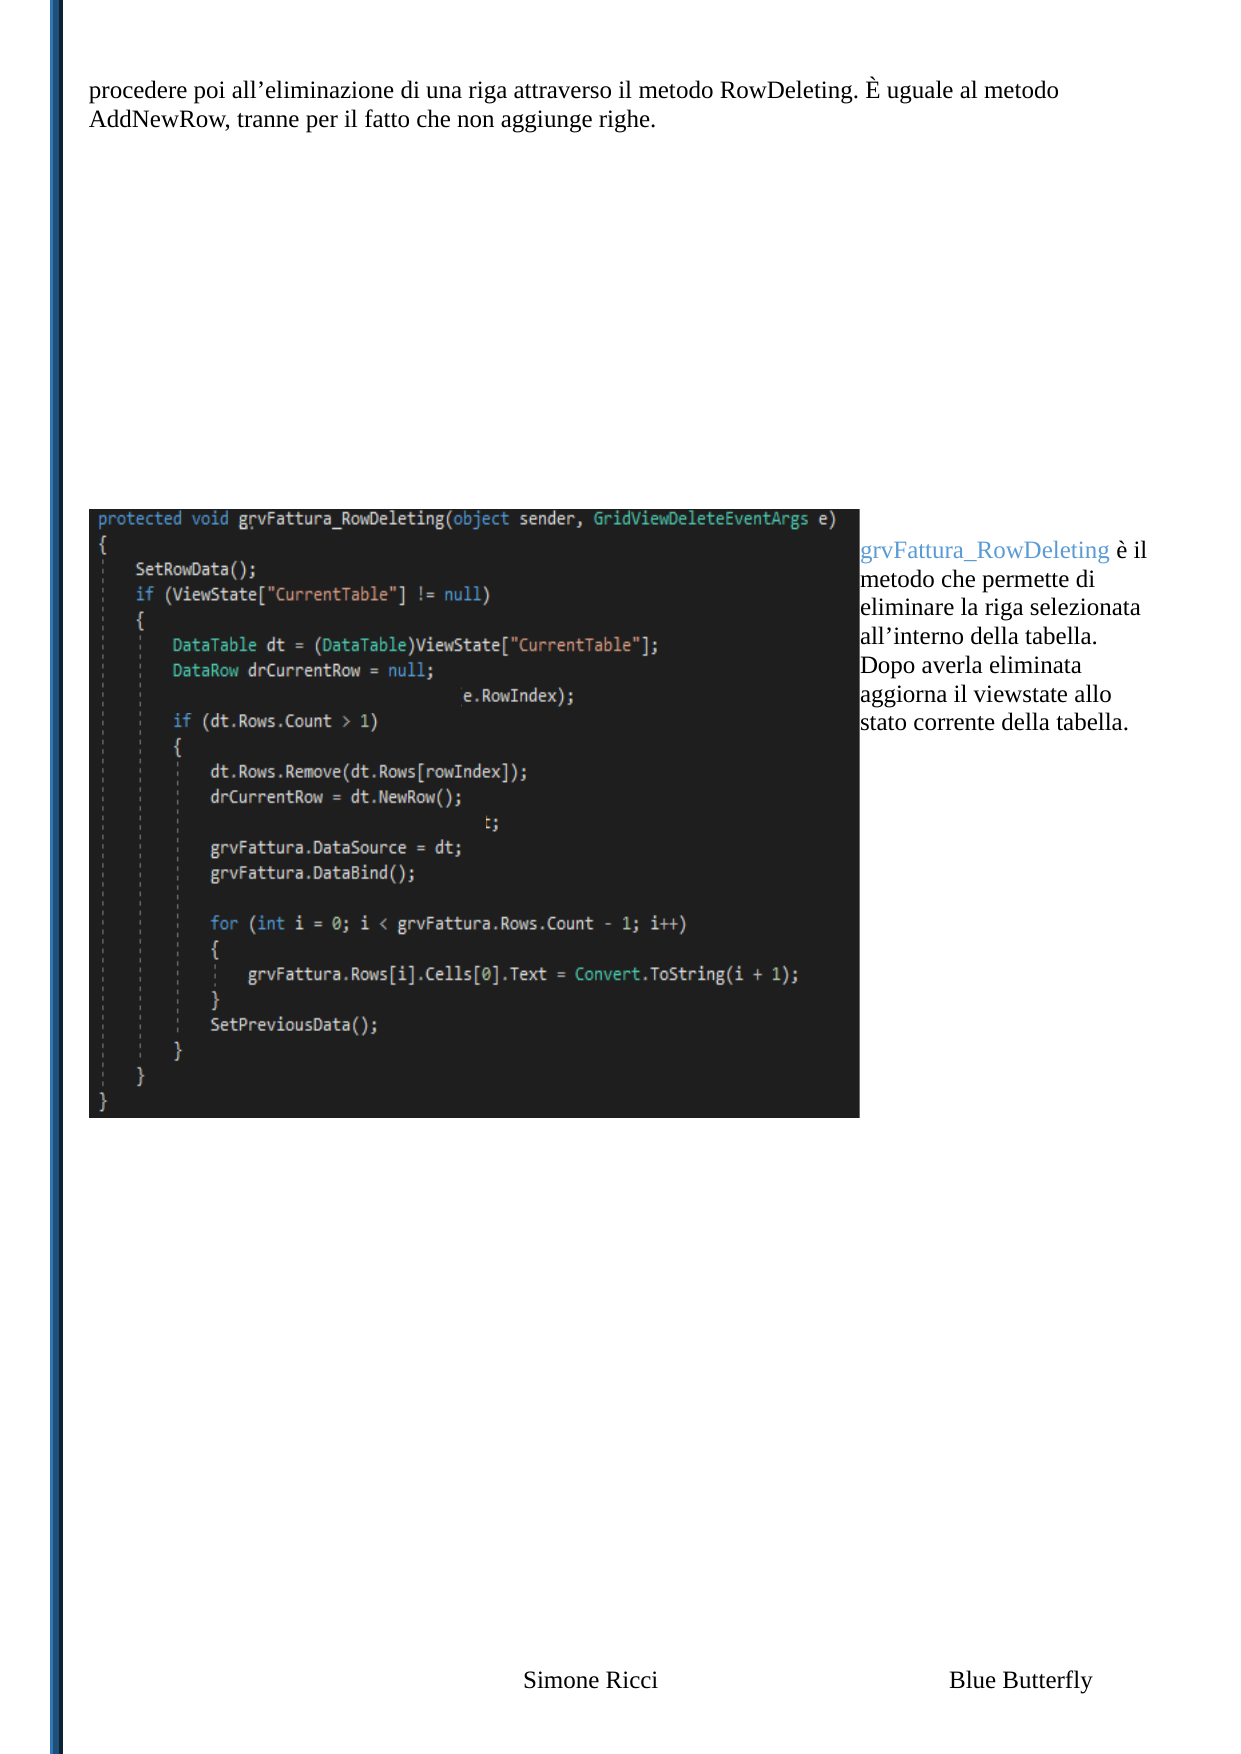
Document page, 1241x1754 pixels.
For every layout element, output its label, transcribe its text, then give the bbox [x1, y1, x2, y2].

text grvFattura_RowDeleting è il metodo che permette di eliminare la riga selezionata all’interno della tabella. Dopo averla eliminata aggiorna il viewstate allo stato corrente della tabella. [860, 535, 1151, 736]
text procedere poi all’eliminazione di una riga attraverso il metodo RowDeleting. È uguale al metodo AddNewRow, tranne per il fatto che non aggiunge righe. [89, 75, 1151, 132]
